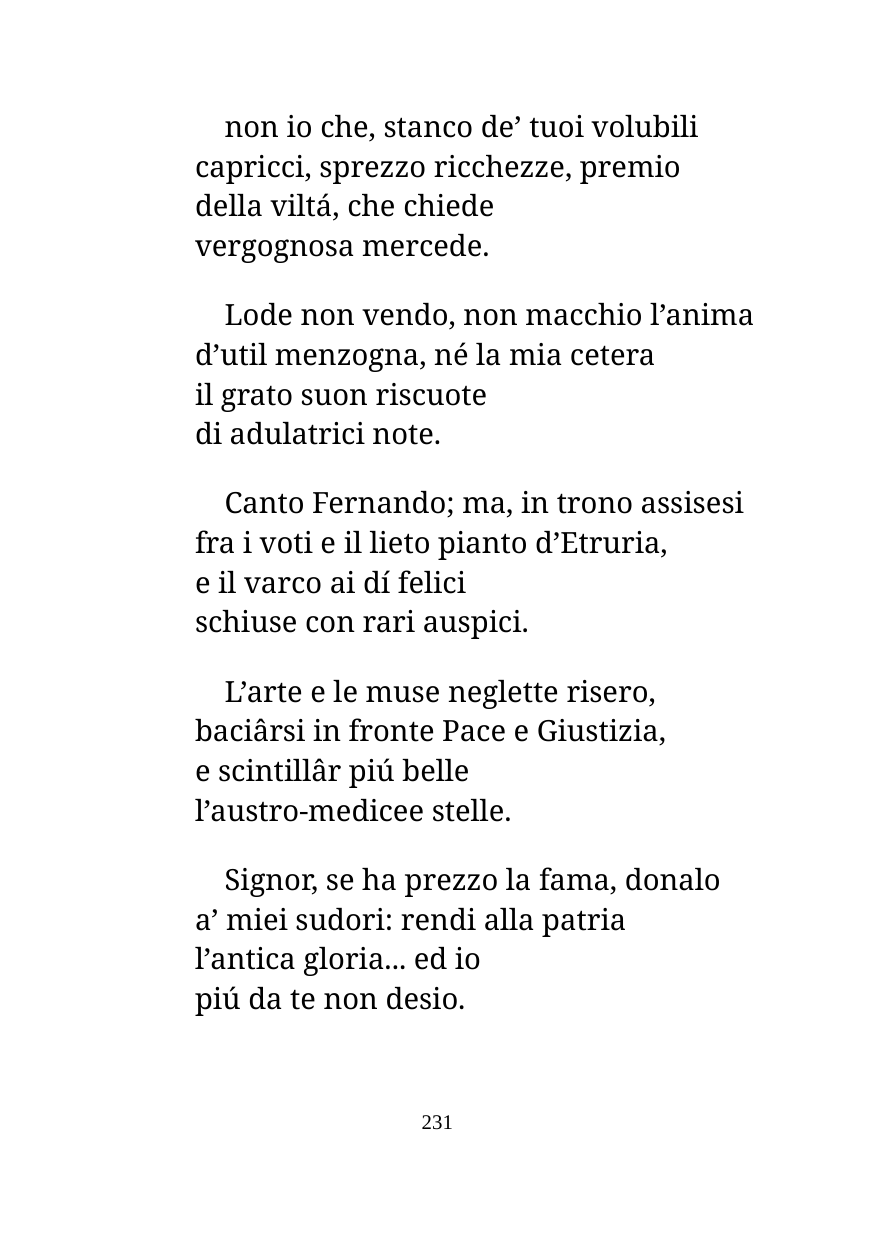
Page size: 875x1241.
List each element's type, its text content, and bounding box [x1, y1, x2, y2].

text Signor, se ha prezzo la fama, donalo a’ miei sudori: rendi alla patria l’antica gloria... ed io piú da te non desio. [195, 859, 768, 1018]
text L’arte e le muse neglette risero, baciârsi in fronte Pace e Giustizia, e scintillâr piú belle l’austro-medicee stelle. [195, 671, 768, 830]
text Lode non vendo, non macchio l’anima d’util menzogna, né la mia cetera il grato suon riscuote di adulatrici note. [195, 294, 768, 453]
text non io che, stanco de’ tuoi volubili capricci, sprezzo ricchezze, premio della viltá, che chiede vergognosa mercede. [195, 106, 768, 265]
text Canto Fernando; ma, in trono assisesi fra i voti e il lieto pianto d’Etruria, e il varco ai dí felici schiuse con rari auspici. [195, 483, 768, 641]
